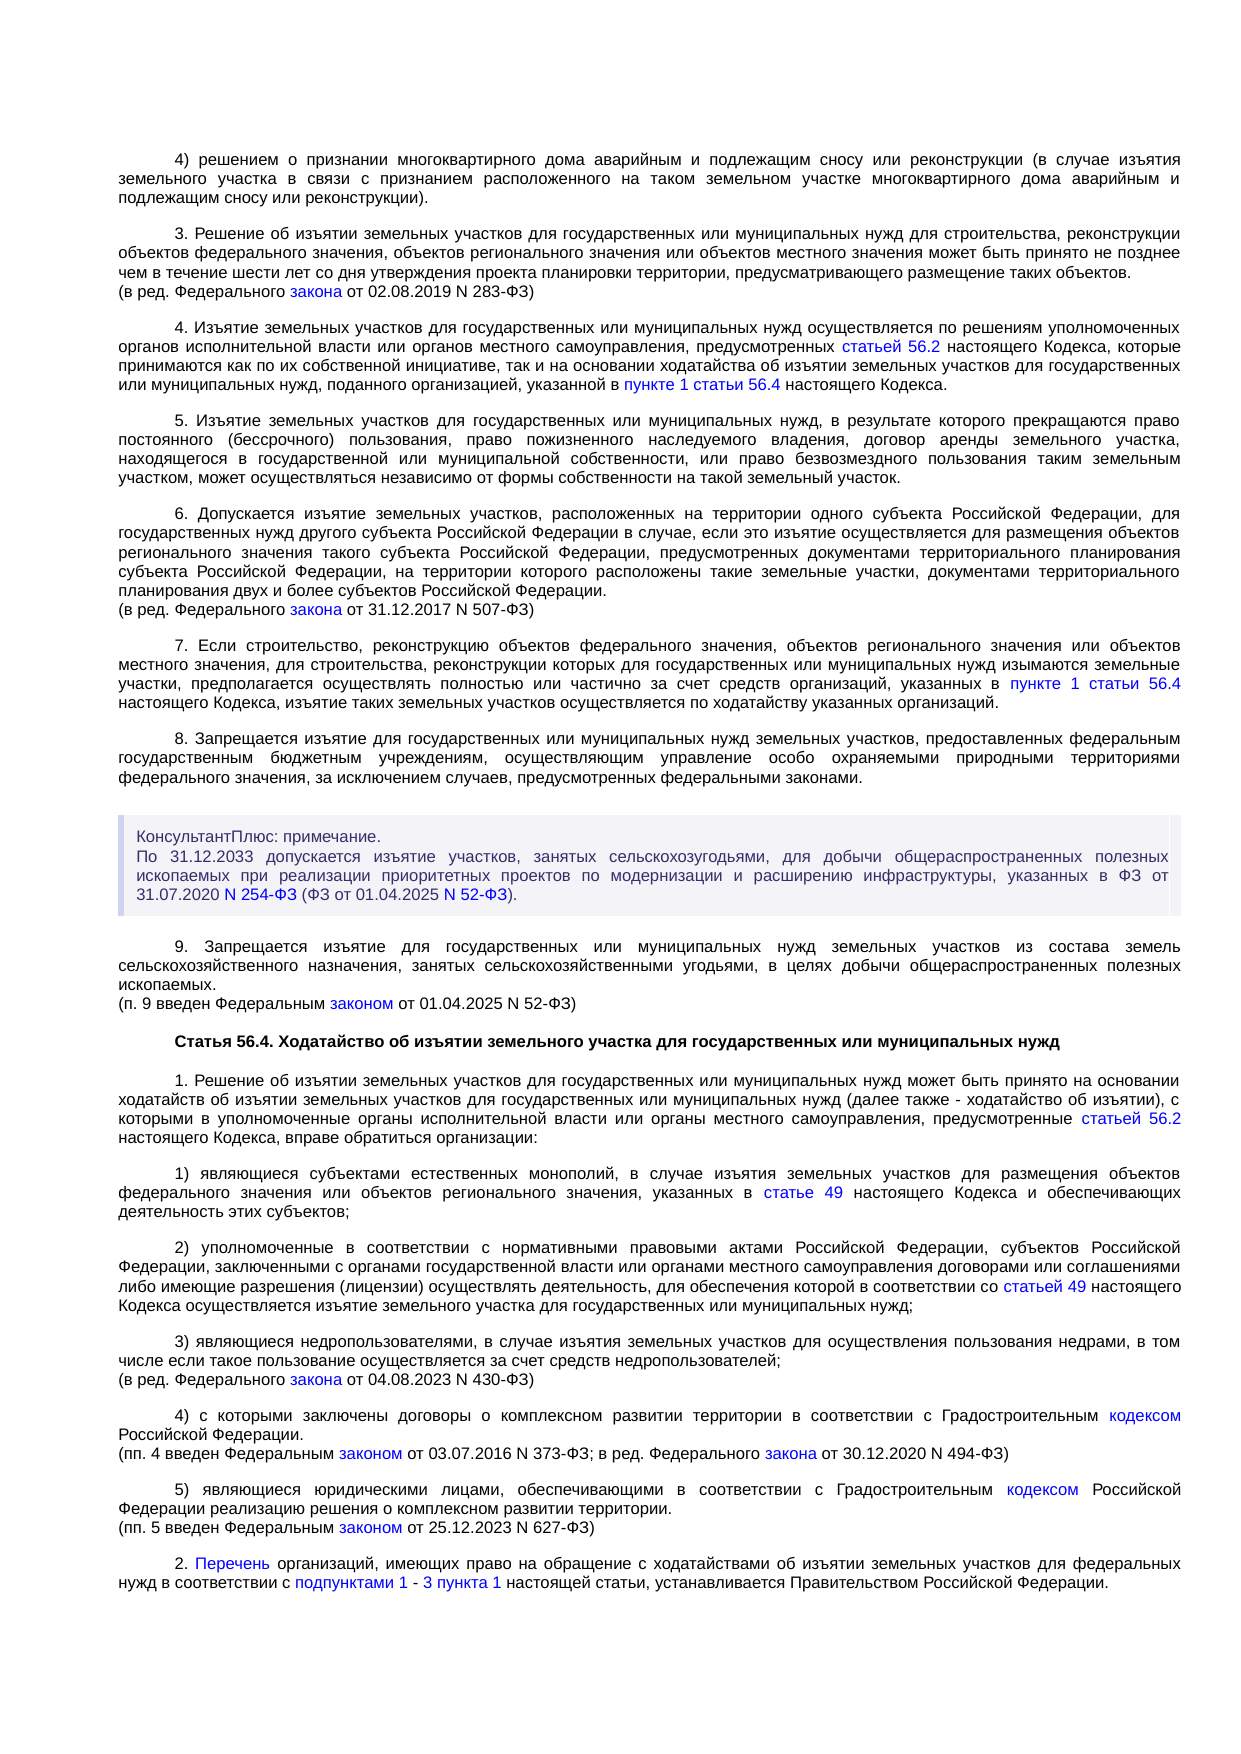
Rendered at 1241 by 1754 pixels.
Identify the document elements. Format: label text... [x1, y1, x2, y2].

text (пп. 4 введен Федеральным законом от 03.07.2016 N 373-ФЗ; в ред. Федерального закона от 30.12.2020 N 494-ФЗ) [118, 1444, 1181, 1463]
text 1. Решение об изъятии земельных участков для государственных или муниципальных нужд может быть принято на основании ходатайств об изъятии земельных участков для государственных или муниципальных нужд (далее также - ходатайство об изъятии), с которыми в уполномоченные органы исполнительной власти или органы местного самоуправления, предусмотренные статьей 56.2 настоящего Кодекса, вправе обратиться организации: [118, 1071, 1181, 1147]
table_header [118, 815, 124, 916]
text 3) являющиеся недропользователями, в случае изъятия земельных участков для осуществления пользования недрами, в том числе если такое пользование осуществляется за счет средств недропользователей; [118, 1331, 1181, 1370]
text 4) решением о признании многоквартирного дома аварийным и подлежащим сносу или реконструкции (в случае изъятия земельного участка в связи с признанием расположенного на таком земельном участке многоквартирного дома аварийным и подлежащим сносу или реконструкции). [118, 150, 1181, 207]
text 4) с которыми заключены договоры о комплексном развитии территории в соответствии с Градостроительным кодексом Российской Федерации. [118, 1406, 1181, 1444]
table_header [1170, 815, 1181, 916]
text 5. Изъятие земельных участков для государственных или муниципальных нужд, в результате которого прекращаются право постоянного (бессрочного) пользования, право пожизненного наследуемого владения, договор аренды земельного участка, находящегося в государственной или муниципальной собственности, или право безвозмездного пользования таким земельным участком, может осуществляться независимо от формы собственности на такой земельный участок. [118, 411, 1181, 487]
table_header КонсультантПлюс: примечание. По 31.12.2033 допускается изъятие участков, занятых сельскохозугодьями, для добычи общераспространенных полезных ископаемых при реализации приоритетных проектов по модернизации и расширению инфраструктуры, указанных в ФЗ от 31.07.2020 N 254-ФЗ (ФЗ от 01.04.2025 N 52-ФЗ). [136, 815, 1169, 916]
text 1) являющиеся субъектами естественных монополий, в случае изъятия земельных участков для размещения объектов федерального значения или объектов регионального значения, указанных в статье 49 настоящего Кодекса и обеспечивающих деятельность этих субъектов; [118, 1164, 1181, 1221]
text 3. Решение об изъятии земельных участков для государственных или муниципальных нужд для строительства, реконструкции объектов федерального значения, объектов регионального значения или объектов местного значения может быть принято не позднее чем в течение шести лет со дня утверждения проекта планировки территории, предусматривающего размещение таких объектов. [118, 224, 1181, 282]
text 5) являющиеся юридическими лицами, обеспечивающими в соответствии с Градостроительным кодексом Российской Федерации реализацию решения о комплексном развитии территории. [118, 1480, 1181, 1518]
text 8. Запрещается изъятие для государственных или муниципальных нужд земельных участков, предоставленных федеральным государственным бюджетным учреждениям, осуществляющим управление особо охраняемыми природными территориями федерального значения, за исключением случаев, предусмотренных федеральными законами. [118, 729, 1181, 787]
text (в ред. Федерального закона от 31.12.2017 N 507-ФЗ) [118, 600, 1181, 619]
text (п. 9 введен Федеральным законом от 01.04.2025 N 52-ФЗ) [118, 994, 1181, 1013]
text 6. Допускается изъятие земельных участков, расположенных на территории одного субъекта Российской Федерации, для государственных нужд другого субъекта Российской Федерации в случае, если это изъятие осуществляется для размещения объектов регионального значения такого субъекта Российской Федерации, предусмотренных документами территориального планирования субъекта Российской Федерации, на территории которого расположены такие земельные участки, документами территориального планирования двух и более субъектов Российской Федерации. [118, 504, 1181, 600]
text 9. Запрещается изъятие для государственных или муниципальных нужд земельных участков из состава земель сельскохозяйственного назначения, занятых сельскохозяйственными угодьями, в целях добычи общераспространенных полезных ископаемых. [118, 936, 1181, 994]
text (в ред. Федерального закона от 04.08.2023 N 430-ФЗ) [118, 1370, 1181, 1389]
table_header [124, 815, 136, 916]
text 2) уполномоченные в соответствии с нормативными правовыми актами Российской Федерации, субъектов Российской Федерации, заключенными с органами государственной власти или органами местного самоуправления договорами или соглашениями либо имеющие разрешения (лицензии) осуществлять деятельность, для обеспечения которой в соответствии со статьей 49 настоящего Кодекса осуществляется изъятие земельного участка для государственных или муниципальных нужд; [118, 1238, 1181, 1315]
text 7. Если строительство, реконструкцию объектов федерального значения, объектов регионального значения или объектов местного значения, для строительства, реконструкции которых для государственных или муниципальных нужд изымаются земельные участки, предполагается осуществлять полностью или частично за счет средств организаций, указанных в пункте 1 статьи 56.4 настоящего Кодекса, изъятие таких земельных участков осуществляется по ходатайству указанных организаций. [118, 636, 1181, 712]
text (пп. 5 введен Федеральным законом от 25.12.2023 N 627-ФЗ) [118, 1518, 1181, 1537]
subtitle Статья 56.4. Ходатайство об изъятии земельного участка для государственных или муниципальных нужд [118, 1032, 1181, 1051]
text 4. Изъятие земельных участков для государственных или муниципальных нужд осуществляется по решениям уполномоченных органов исполнительной власти или органов местного самоуправления, предусмотренных статьей 56.2 настоящего Кодекса, которые принимаются как по их собственной инициативе, так и на основании ходатайства об изъятии земельных участков для государственных или муниципальных нужд, поданного организацией, указанной в пункте 1 статьи 56.4 настоящего Кодекса. [118, 317, 1181, 394]
text 2. Перечень организаций, имеющих право на обращение с ходатайствами об изъятии земельных участков для федеральных нужд в соответствии с подпунктами 1 - 3 пункта 1 настоящей статьи, устанавливается Правительством Российской Федерации. [118, 1554, 1181, 1592]
text (в ред. Федерального закона от 02.08.2019 N 283-ФЗ) [118, 282, 1181, 301]
